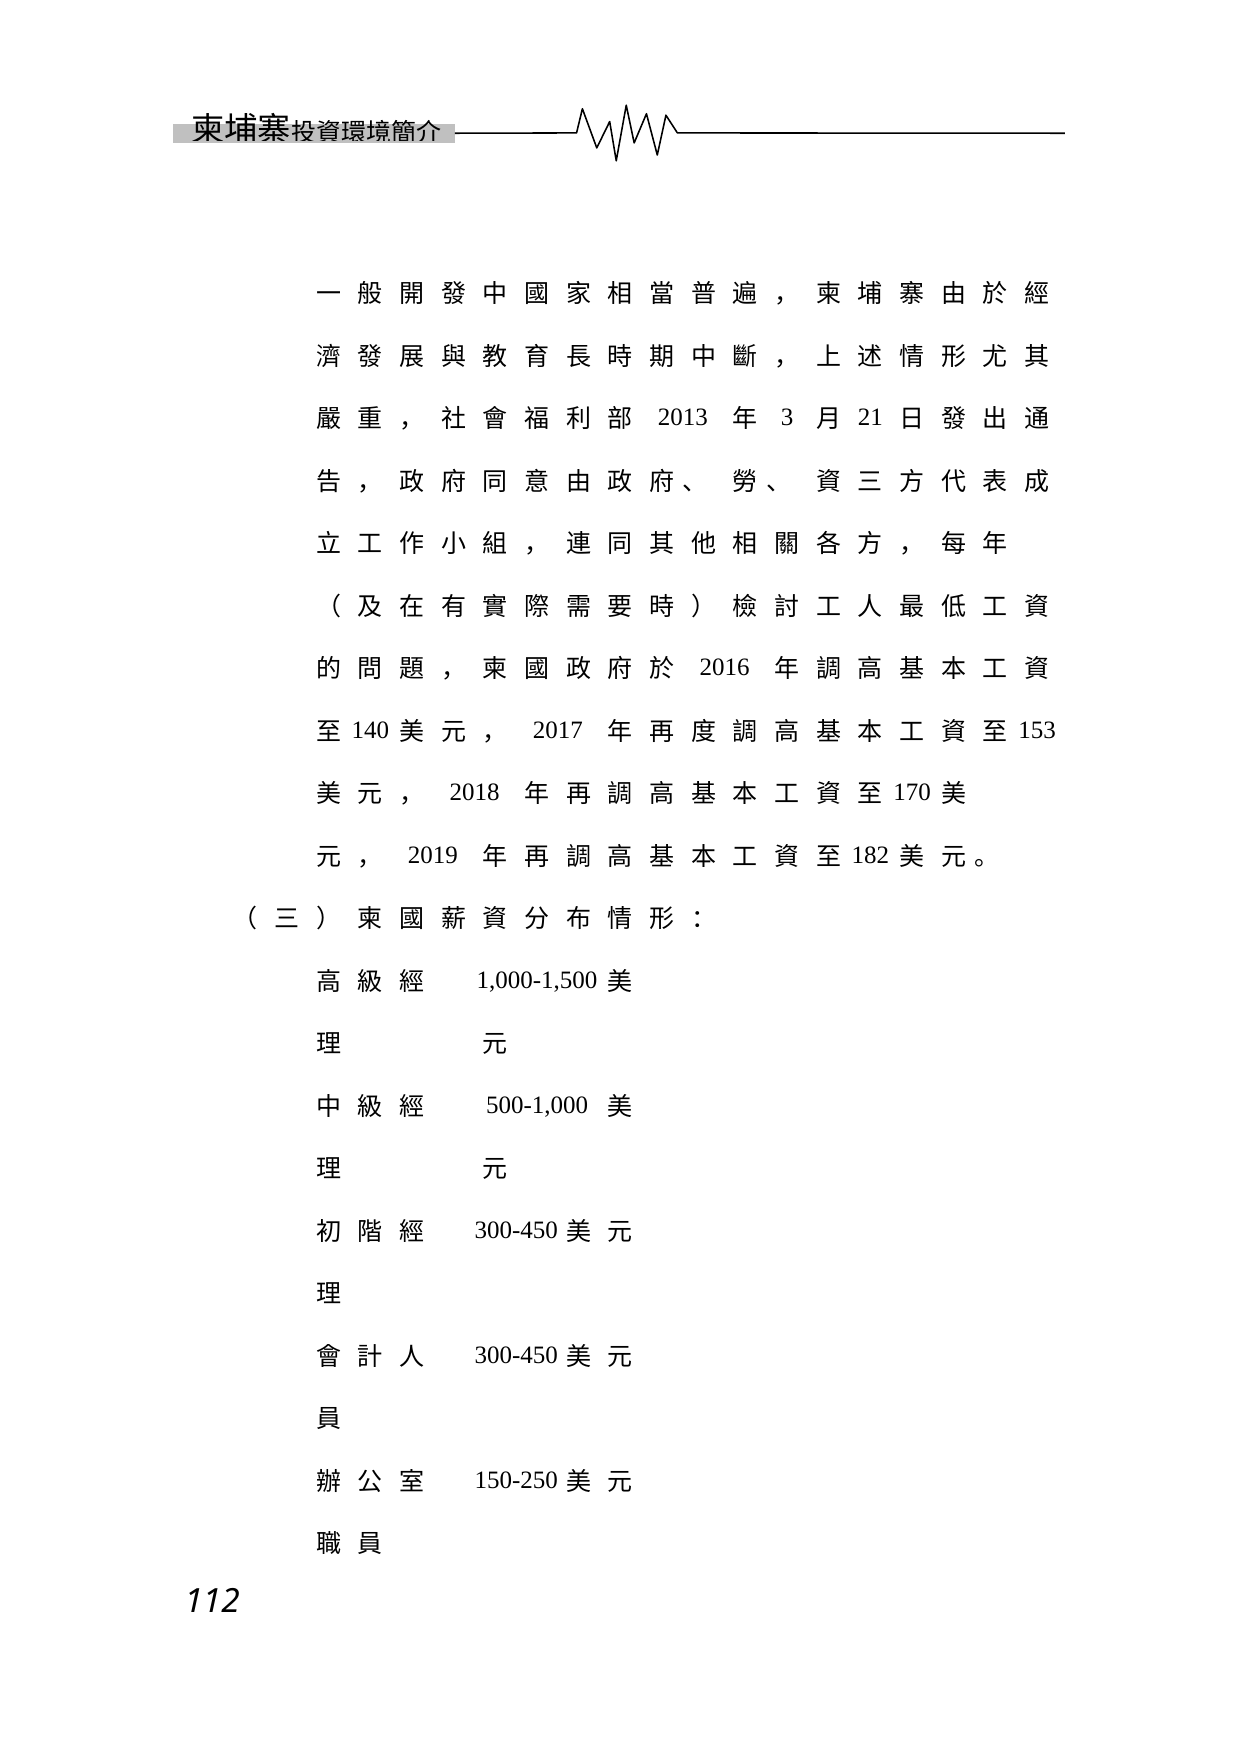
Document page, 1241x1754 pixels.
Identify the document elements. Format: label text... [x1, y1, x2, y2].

table_cell 500-1,000美元 [457, 1063, 693, 1188]
table_cell 會計人員 [283, 1313, 457, 1438]
table_cell 中級經理 [283, 1063, 457, 1188]
table_cell 辦公室職員 [283, 1438, 457, 1563]
text 一般開發中國家相當普遍，柬埔寨由於經濟發展與教育長時期中斷，上述情形尤其嚴重，社會福利部2013年3月21日發出通告，政府同意由政府、勞、資三方代表成立工作小組，連同其他相關各方，每年（及在有實際需要時）檢討工人最低工資的問題，柬國政府於2016年調高基本工資至140美元，2017年再度調高基本工資至153美元，2018年再調高基本工資至170美元，2019年再調高基本工資至182美元。 [207, 250, 1058, 875]
table_cell 150-250美元 [457, 1438, 693, 1563]
table_cell 300-450美元 [457, 1313, 693, 1438]
table_header 1,000-1,500美元 [457, 938, 693, 1063]
table_header 高級經理 [283, 938, 457, 1063]
text （三）柬國薪資分布情形： [207, 875, 1058, 938]
table_cell 初階經理 [283, 1188, 457, 1313]
table_cell 300-450美元 [457, 1188, 693, 1313]
